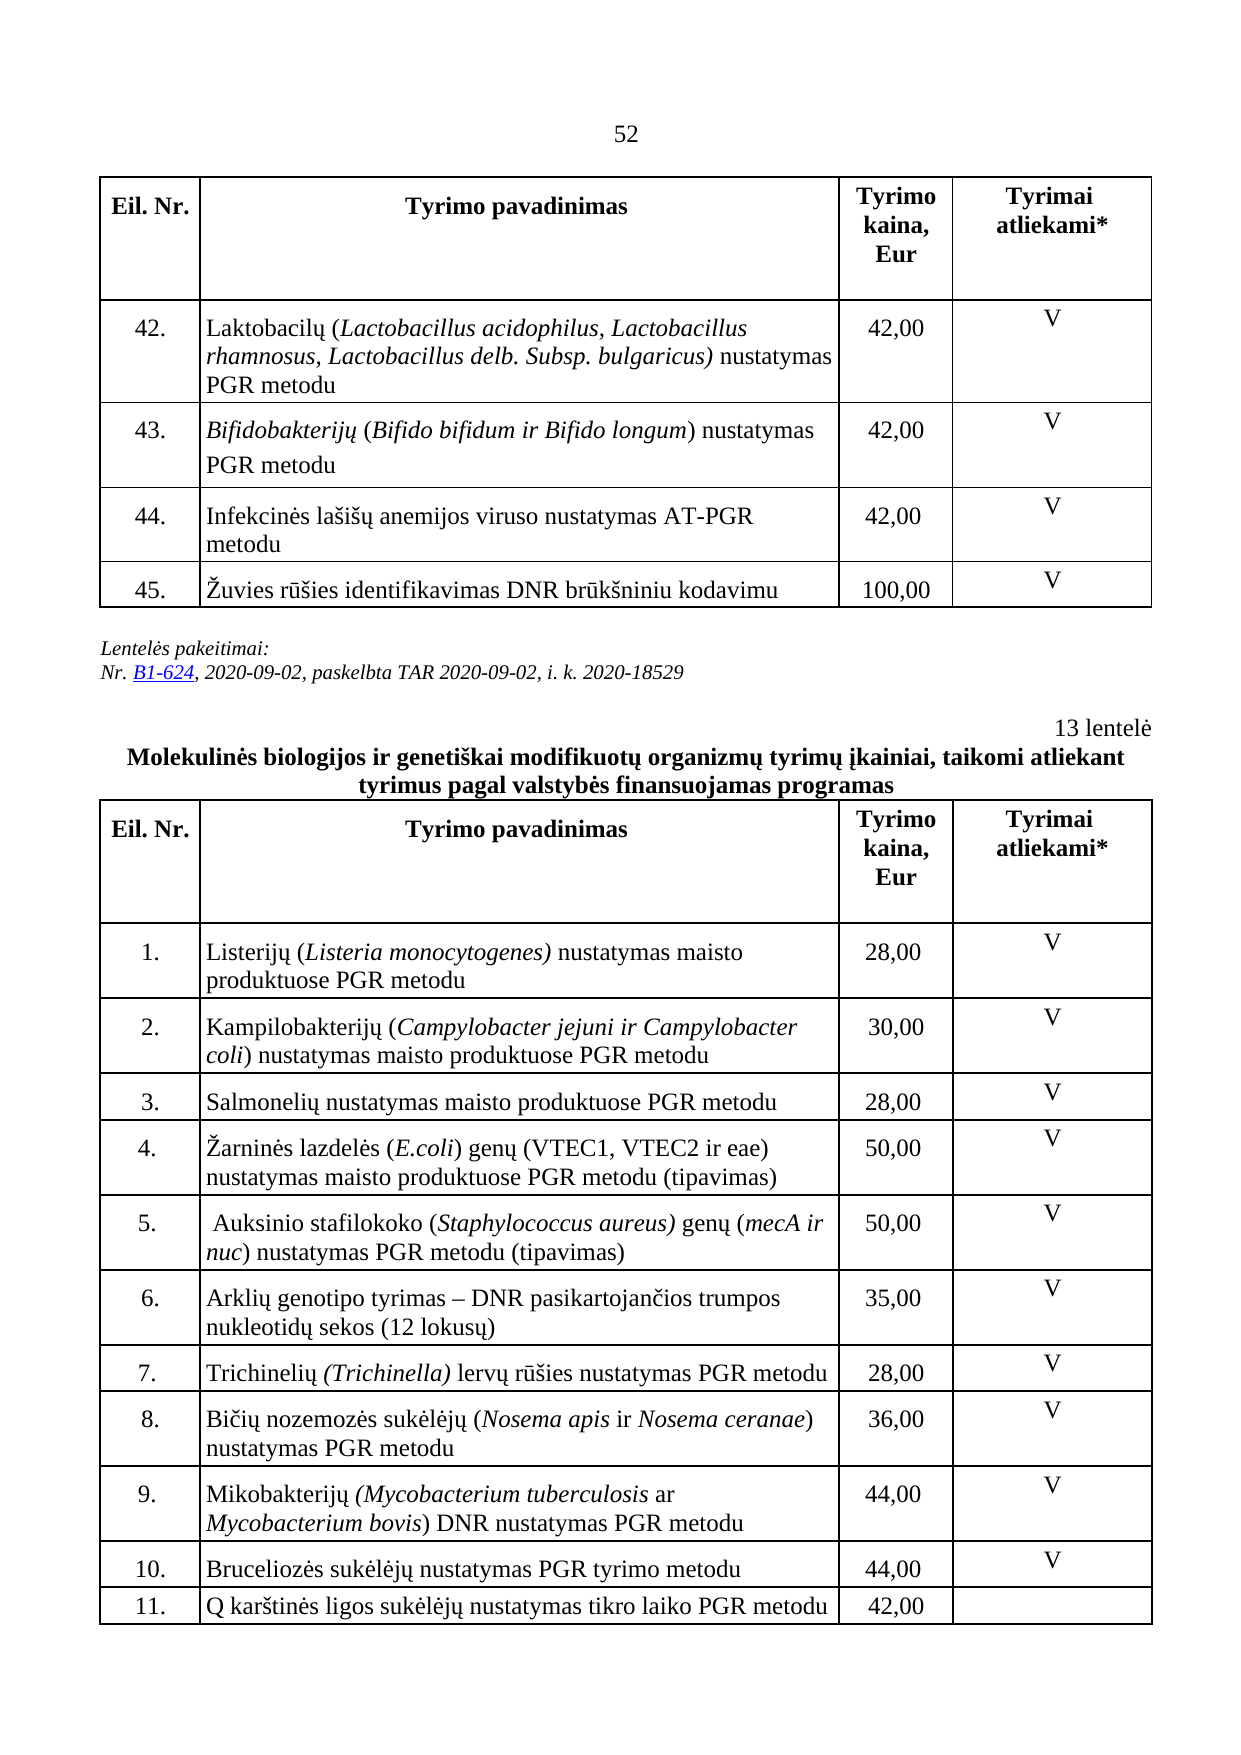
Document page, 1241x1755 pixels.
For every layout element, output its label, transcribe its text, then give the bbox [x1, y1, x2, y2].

table_cell 42,00 [840, 1588, 952, 1623]
table_cell 10. [101, 1542, 199, 1586]
table_cell 36,00 [840, 1392, 952, 1465]
table_cell 28,00 [840, 1074, 952, 1118]
table_cell V [954, 1074, 1151, 1118]
table_cell V [954, 1121, 1151, 1193]
table_cell 5. [101, 1196, 199, 1268]
table_cell Q karštinės ligos sukėlėjų nustatymas tikro laiko PGR metodu [201, 1588, 838, 1623]
table_cell V [954, 1271, 1151, 1343]
text 13 lentelė [174, 713, 1152, 742]
table_cell 50,00 [840, 1196, 952, 1268]
table_cell 11. [101, 1588, 199, 1623]
table_cell 42. [101, 301, 199, 402]
table_cell 1. [101, 924, 199, 997]
table_cell 35,00 [840, 1271, 952, 1343]
table_cell 3. [101, 1074, 199, 1118]
table_cell 28,00 [840, 1346, 952, 1390]
table_cell Bruceliozės sukėlėjų nustatymas PGR tyrimo metodu [201, 1542, 838, 1586]
table_cell Salmonelių nustatymas maisto produktuose PGR metodu [201, 1074, 838, 1118]
table_cell Mikobakterijų (Mycobacterium tuberculosis ar Mycobacterium bovis) DNR nustatymas PGR metodu [201, 1467, 838, 1540]
table_cell V [954, 1542, 1151, 1586]
table_cell Auksinio stafilokoko (Staphylococcus aureus) genų (mecA ir nuc) nustatymas PGR metodu (tipavimas) [201, 1196, 838, 1268]
table_cell 7. [101, 1346, 199, 1390]
table_header Tyrimo kaina, Eur [840, 178, 952, 299]
table_header Tyrimo pavadinimas [201, 801, 838, 922]
table_cell V [953, 301, 1151, 402]
table_cell 100,00 [840, 562, 952, 606]
table_cell 42,00 [840, 488, 952, 561]
table_cell V [954, 999, 1151, 1072]
table_cell 44. [101, 488, 199, 561]
table_cell 42,00 [840, 403, 952, 487]
table_header Eil. Nr. [101, 178, 199, 299]
table_cell 43. [101, 403, 199, 487]
table_cell Bičių nozemozės sukėlėjų (Nosema apis ir Nosema ceranae) nustatymas PGR metodu [201, 1392, 838, 1465]
table_cell [954, 1588, 1151, 1623]
table_cell Bifidobakterijų (Bifido bifidum ir Bifido longum) nustatymas PGR metodu [201, 403, 838, 487]
table_cell 30,00 [840, 999, 952, 1072]
table_header Eil. Nr. [101, 801, 199, 922]
table_cell 28,00 [840, 924, 952, 997]
table_cell 42,00 [840, 301, 952, 402]
table_cell V [954, 1392, 1151, 1465]
table_cell 6. [101, 1271, 199, 1343]
table_cell 44,00 [840, 1542, 952, 1586]
table_cell V [954, 924, 1151, 997]
text Nr. B1-624, 2020-09-02, paskelbta TAR 2020-09-02, i. k. 2020-18529 [100, 660, 1152, 684]
text Molekulinės biologijos ir genetiškai modifikuotų organizmų tyrimų įkainiai, taikomi atliekant tyrimus pagal valstybės finansuojamas programas [100, 742, 1152, 799]
table_cell 45. [101, 562, 199, 606]
table_cell 8. [101, 1392, 199, 1465]
table_cell Infekcinės lašišų anemijos viruso nustatymas AT-PGR metodu [201, 488, 838, 561]
table_cell Listerijų (Listeria monocytogenes) nustatymas maisto produktuose PGR metodu [201, 924, 838, 997]
table_cell Trichinelių (Trichinella) lervų rūšies nustatymas PGR metodu [201, 1346, 838, 1390]
table_cell V [954, 1196, 1151, 1268]
table_cell 2. [101, 999, 199, 1072]
table_cell 50,00 [840, 1121, 952, 1193]
table_cell 9. [101, 1467, 199, 1540]
table_cell V [954, 1346, 1151, 1390]
table_cell Arklių genotipo tyrimas – DNR pasikartojančios trumpos nukleotidų sekos (12 lokusų) [201, 1271, 838, 1343]
table_header Tyrimai atliekami* [953, 178, 1151, 299]
table_cell V [953, 403, 1151, 487]
table_cell V [954, 1467, 1151, 1540]
table_cell V [953, 562, 1151, 606]
table_cell Žuvies rūšies identifikavimas DNR brūkšniniu kodavimu [201, 562, 838, 606]
table_header Tyrimai atliekami* [954, 801, 1151, 922]
table_cell Žarninės lazdelės (E.coli) genų (VTEC1, VTEC2 ir eae) nustatymas maisto produktuose PGR metodu (tipavimas) [201, 1121, 838, 1193]
text Lentelės pakeitimai: [100, 636, 1152, 660]
table_cell 4. [101, 1121, 199, 1193]
table_cell 44,00 [840, 1467, 952, 1540]
table_cell Kampilobakterijų (Campylobacter jejuni ir Campylobacter coli) nustatymas maisto produktuose PGR metodu [201, 999, 838, 1072]
table_header Tyrimo pavadinimas [201, 178, 838, 299]
table_cell V [953, 488, 1151, 561]
table_header Tyrimo kaina, Eur [840, 801, 952, 922]
table_cell Laktobacilų (Lactobacillus acidophilus, Lactobacillus rhamnosus, Lactobacillus delb. Subsp. bulgaricus) nustatymas PGR metodu [201, 301, 838, 402]
